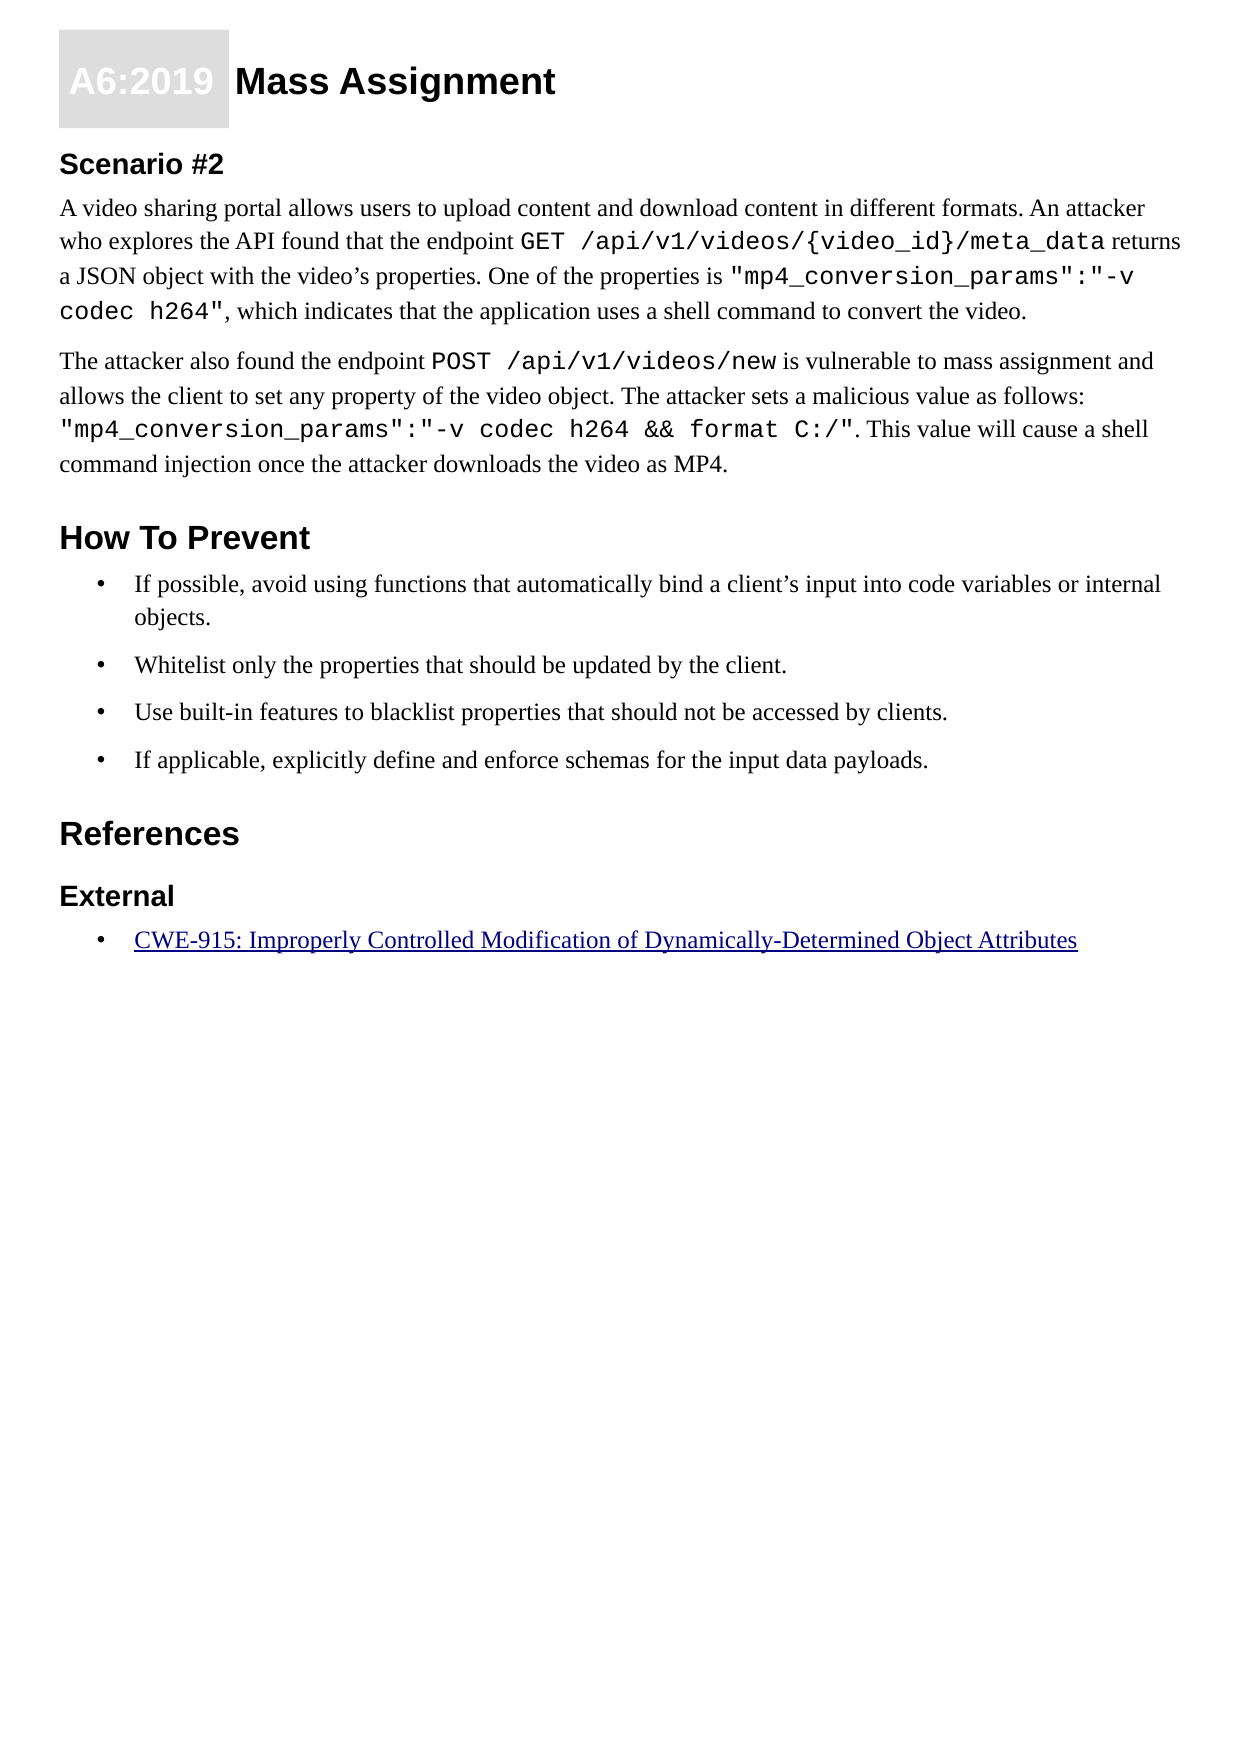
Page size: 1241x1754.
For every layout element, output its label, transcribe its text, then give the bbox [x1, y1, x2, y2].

text The attacker also found the endpoint POST /api/v1/videos/new is vulnerable to mass assignment and allows the client to set any property of the video object. The attacker sets a malicious value as follows: "mp4_conversion_params":"-v codec h264 && format C:/". This value will cause a shell command injection once the attacker downloads the video as MP4. [59, 346, 1181, 478]
list Whitelist only the properties that should be updated by the client. [97, 650, 1181, 678]
list If possible, avoid using functions that automatically bind a client’s input into code variables or internal objects. [97, 569, 1181, 631]
list Use built-in features to blacklist properties that should not be accessed by clients. [97, 697, 1181, 726]
list If applicable, explicitly define and enforce schemas for the input data payloads. [97, 745, 1181, 774]
subtitle External [59, 879, 1181, 913]
text A video sharing portal allows users to upload content and download content in different formats. An attacker who explores the API found that the endpoint GET /api/v1/videos/{video_id}/meta_data returns a JSON object with the video’s properties. One of the properties is "mp4_conversion_params":"-v codec h264", which indicates that the application uses a shell command to convert the video. [59, 193, 1181, 327]
subtitle References [59, 813, 1181, 852]
list CWE-915: Improperly Controlled Modification of Dynamically-Determined Object Attributes [97, 925, 1181, 954]
subtitle How To Prevent [59, 518, 1181, 557]
subtitle Scenario #2 [59, 147, 1181, 181]
